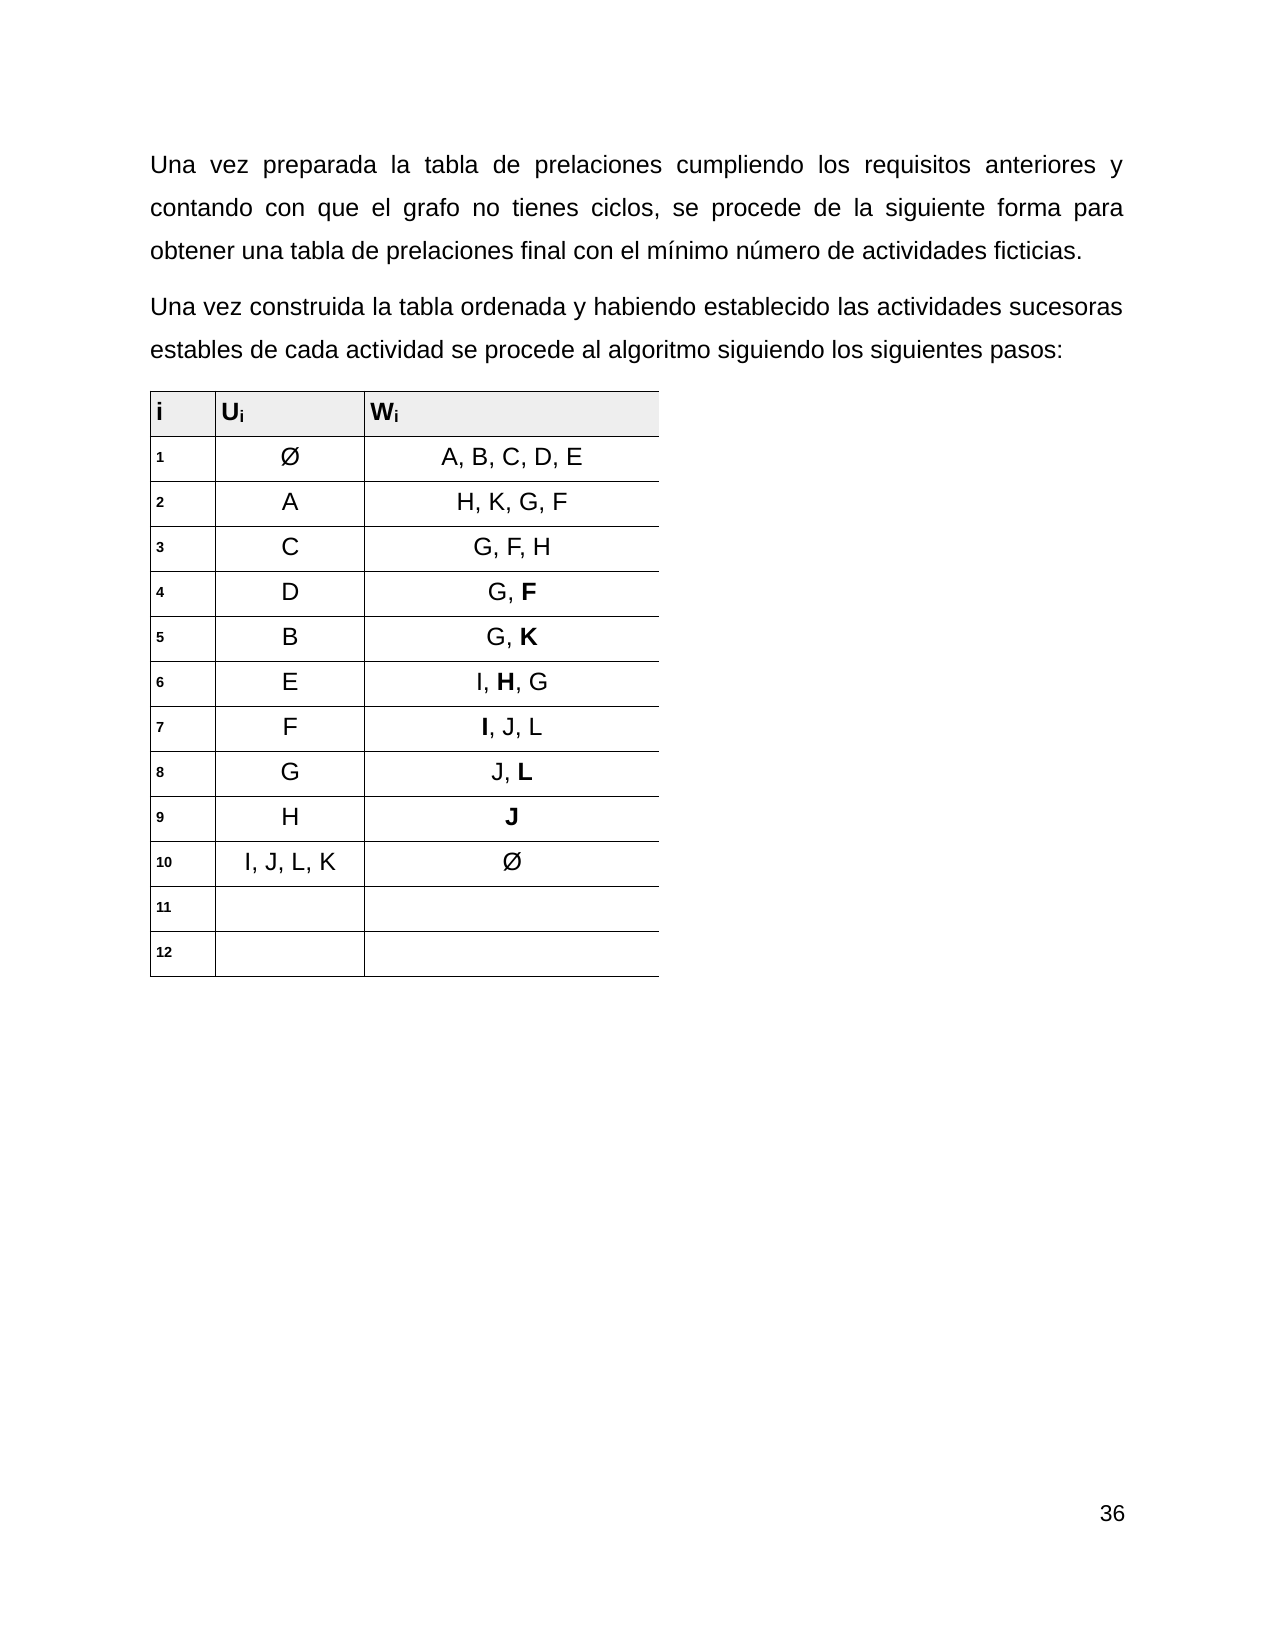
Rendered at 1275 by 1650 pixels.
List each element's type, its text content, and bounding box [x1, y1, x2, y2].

table_cell C [216, 527, 364, 571]
table_cell D [216, 572, 364, 616]
table_cell [365, 887, 659, 931]
table_cell 2 [151, 482, 215, 526]
table_cell 7 [151, 707, 215, 751]
table_cell 3 [151, 527, 215, 571]
table_cell [365, 932, 659, 976]
table_cell 11 [151, 887, 215, 931]
table_cell I, H, G [365, 662, 659, 706]
table_cell E [216, 662, 364, 706]
table_cell 9 [151, 797, 215, 841]
table_cell 4 [151, 572, 215, 616]
table_cell I, J, L [365, 707, 659, 751]
table_cell 5 [151, 617, 215, 661]
table_cell B [216, 617, 364, 661]
text Una vez construida la tabla ordenada y habiendo establecido las actividades sucesoras estables de cada actividad se procede al algoritmo siguiendo los siguientes pasos: [150, 292, 1125, 364]
table_cell Ø [365, 842, 659, 886]
table_cell 1 [151, 437, 215, 481]
table_header Ui [216, 392, 364, 436]
table_cell F [216, 707, 364, 751]
table_cell 12 [151, 932, 215, 976]
table_cell J, L [365, 752, 659, 796]
table_cell G, F [365, 572, 659, 616]
text Una vez preparada la tabla de prelaciones cumpliendo los requisitos anteriores y contando con que el grafo no tienes ciclos, se procede de la siguiente forma para obtener una tabla de prelaciones final con el mínimo número de actividades ficticias. [150, 150, 1125, 265]
table_cell 8 [151, 752, 215, 796]
table_cell A, B, C, D, E [365, 437, 659, 481]
table_cell J [365, 797, 659, 841]
table_cell I, J, L, K [216, 842, 364, 886]
table_cell G, K [365, 617, 659, 661]
table_cell G, F, H [365, 527, 659, 571]
table_cell A [216, 482, 364, 526]
table_cell G [216, 752, 364, 796]
table_cell [216, 887, 364, 931]
table_cell H, K, G, F [365, 482, 659, 526]
table_cell [216, 932, 364, 976]
table_cell H [216, 797, 364, 841]
table_cell Ø [216, 437, 364, 481]
table_header i [151, 392, 215, 436]
table_header Wi [365, 392, 659, 436]
table_cell 6 [151, 662, 215, 706]
table_cell 10 [151, 842, 215, 886]
